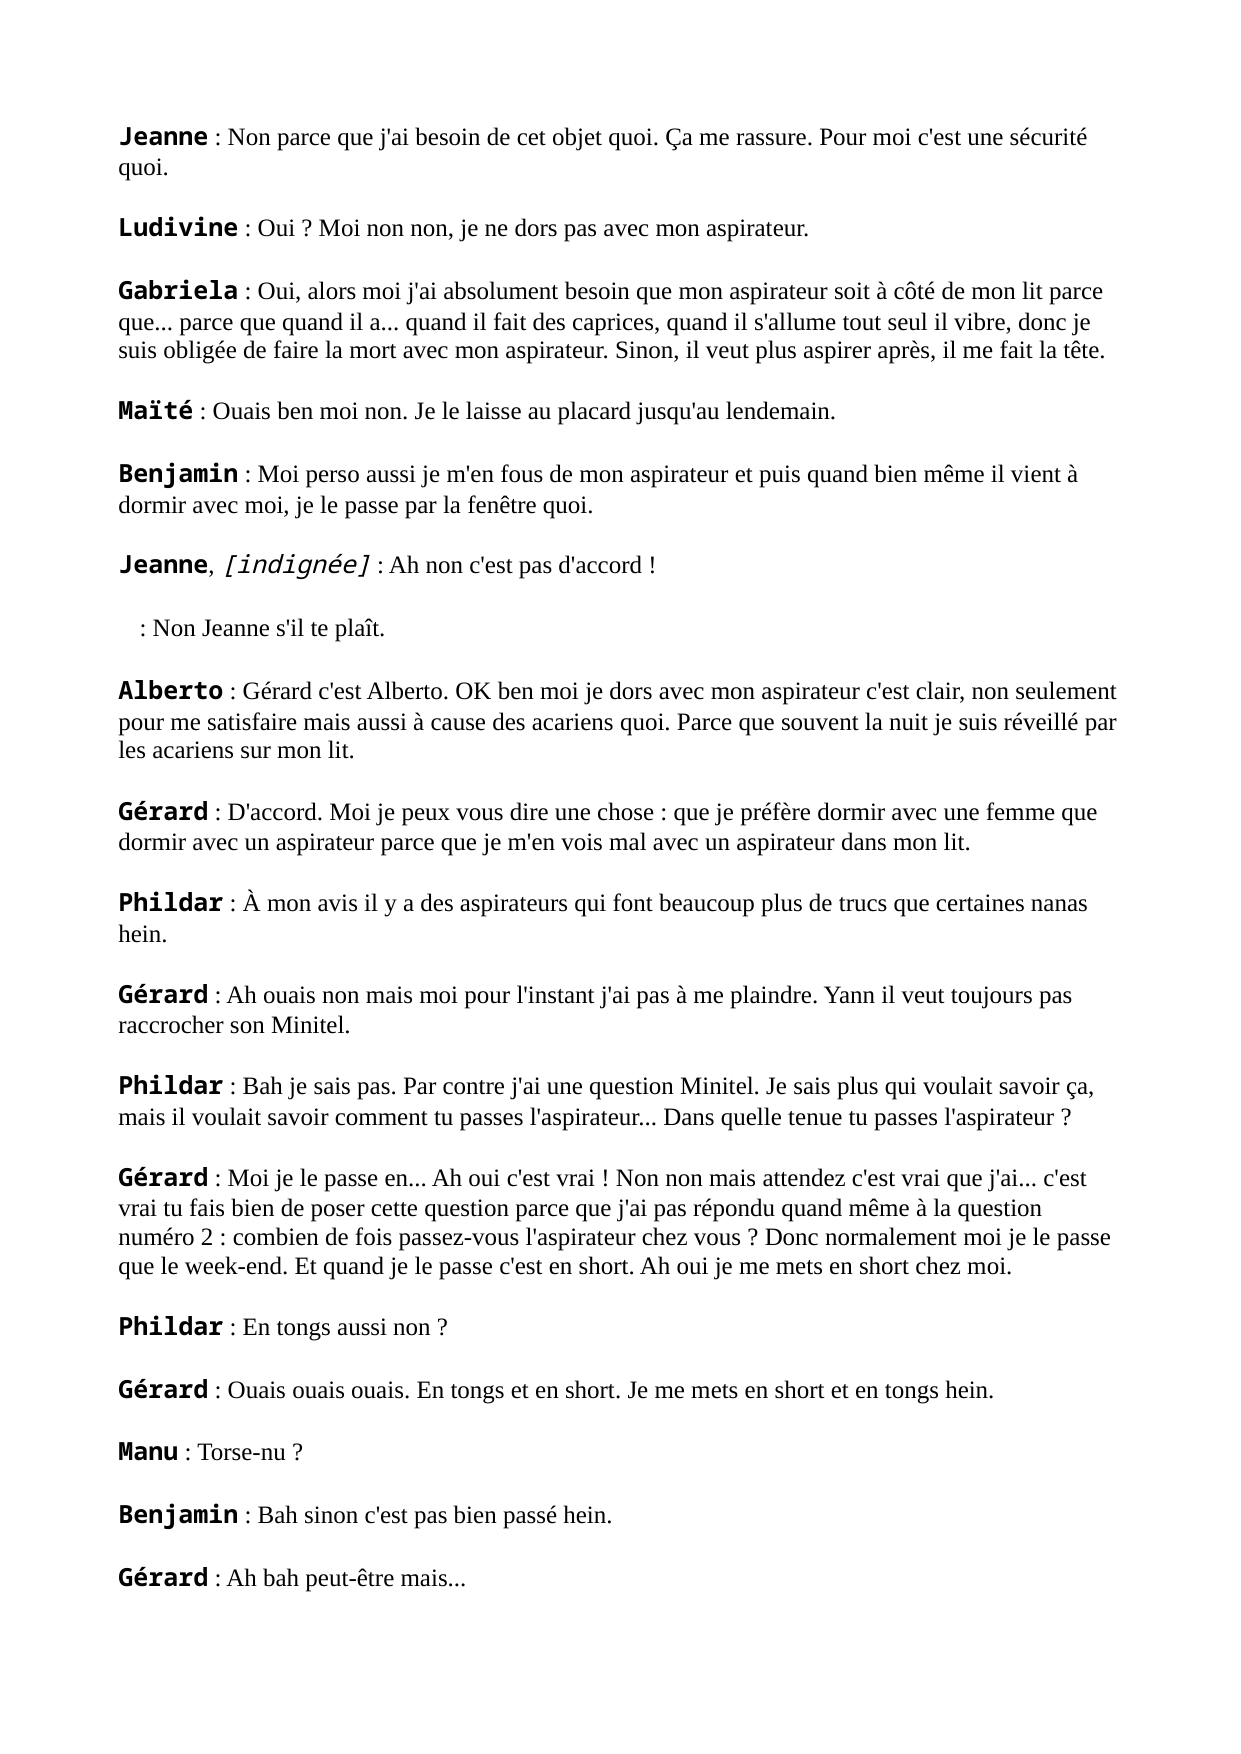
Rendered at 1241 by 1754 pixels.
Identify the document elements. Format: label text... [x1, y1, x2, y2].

text Ludivine : Oui ? Moi non non, je ne dors pas avec mon aspirateur. [118, 210, 1122, 244]
text Benjamin : Bah sinon c'est pas bien passé hein. [118, 1497, 1122, 1531]
text Phildar : À mon avis il y a des aspirateurs qui font beaucoup plus de trucs que certaines nanas hein. [118, 885, 1122, 947]
text Manu : Torse-nu ? [118, 1434, 1122, 1468]
text Gérard : Moi je le passe en... Ah oui c'est vrai ! Non non mais attendez c'est vrai que j'ai... c'est vrai tu fais bien de poser cette question parce que j'ai pas répondu quand même à la question numéro 2 : combien de fois passez-vous l'aspirateur chez vous ? Donc normalement moi je le passe que le week-end. Et quand je le passe c'est en short. Ah oui je me mets en short chez moi. [118, 1159, 1122, 1280]
text Gérard : Ah bah peut-être mais... [118, 1560, 1122, 1594]
text Phildar : En tongs aussi non ? [118, 1308, 1122, 1342]
text : Non Jeanne s'il te plaît. [118, 610, 1122, 644]
text Alberto : Gérard c'est Alberto. OK ben moi je dors avec mon aspirateur c'est clair, non seulement pour me satisfaire mais aussi à cause des acariens quoi. Parce que souvent la nuit je suis réveillé par les acariens sur mon lit. [118, 673, 1122, 764]
text Jeanne, [indignée] : Ah non c'est pas d'accord ! [118, 547, 1122, 581]
text Jeanne : Non parce que j'ai besoin de cet objet quoi. Ça me rassure. Pour moi c'est une sécurité quoi. [118, 118, 1122, 181]
text Gérard : Ah ouais non mais moi pour l'instant j'ai pas à me plaindre. Yann il veut toujours pas raccrocher son Minitel. [118, 976, 1122, 1039]
text Gérard : D'accord. Moi je peux vous dire une chose : que je préfère dormir avec une femme que dormir avec un aspirateur parce que je m'en vois mal avec un aspirateur dans mon lit. [118, 793, 1122, 856]
text Maïté : Ouais ben moi non. Je le laisse au placard jusqu'au lendemain. [118, 393, 1122, 427]
text Phildar : Bah je sais pas. Par contre j'ai une question Minitel. Je sais plus qui voulait savoir ça, mais il voulait savoir comment tu passes l'aspirateur... Dans quelle tenue tu passes l'aspirateur ? [118, 1068, 1122, 1131]
text Gabriela : Oui, alors moi j'ai absolument besoin que mon aspirateur soit à côté de mon lit parce que... parce que quand il a... quand il fait des caprices, quand il s'allume tout seul il vibre, donc je suis obligée de faire la mort avec mon aspirateur. Sinon, il veut plus aspirer après, il me fait la tête. [118, 272, 1122, 364]
text Benjamin : Moi perso aussi je m'en fous de mon aspirateur et puis quand bien même il vient à dormir avec moi, je le passe par la fenêtre quoi. [118, 456, 1122, 518]
text Gérard : Ouais ouais ouais. En tongs et en short. Je me mets en short et en tongs hein. [118, 1371, 1122, 1405]
